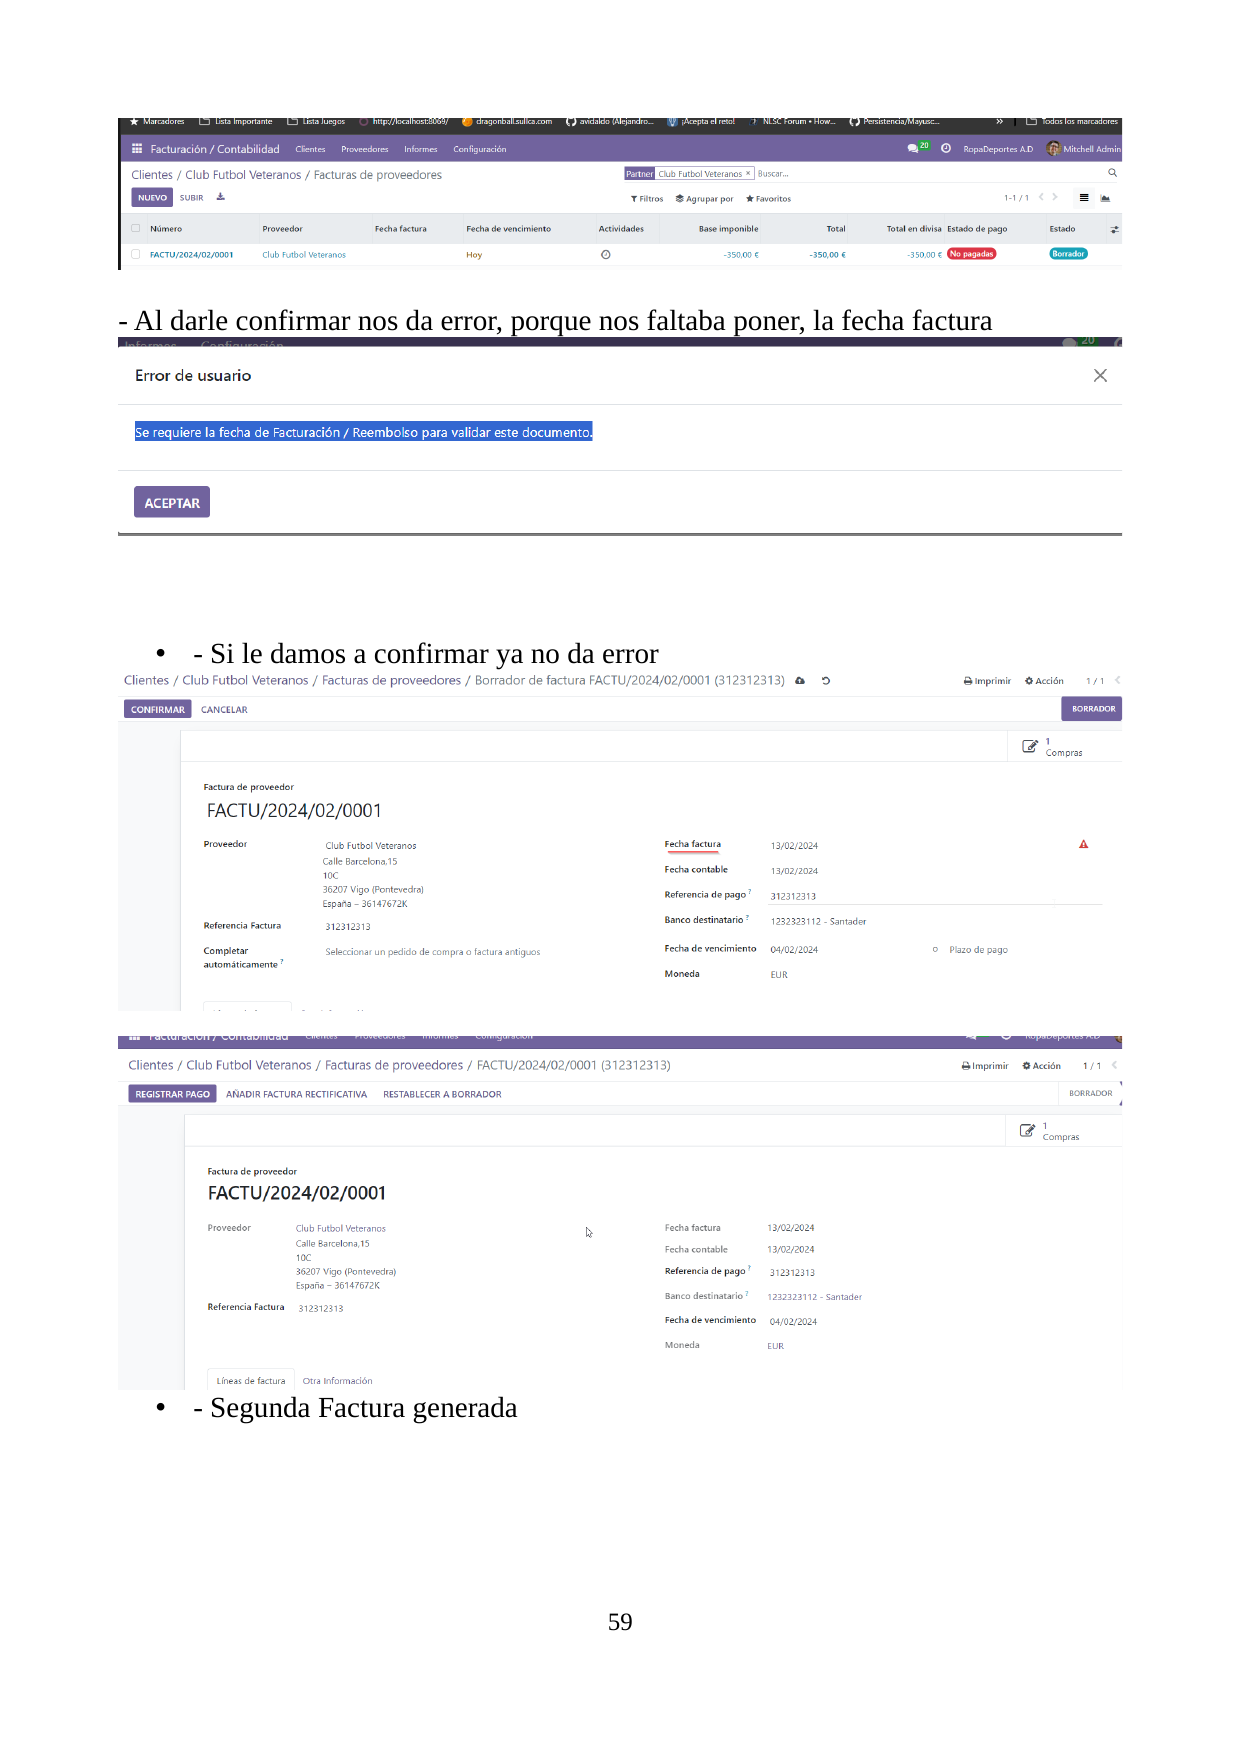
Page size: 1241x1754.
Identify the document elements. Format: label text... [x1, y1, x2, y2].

picture [118, 118, 1123, 270]
picture [118, 670, 1123, 1011]
text - Al darle confirmar nos da error, porque nos faltaba poner, la fecha factura [118, 303, 1122, 337]
picture [118, 337, 1123, 536]
list - Si le damos a confirmar ya no da error [156, 637, 1122, 670]
list - Segunda Factura generada [156, 1390, 1122, 1423]
picture [118, 1036, 1123, 1390]
list [156, 1011, 1122, 1036]
